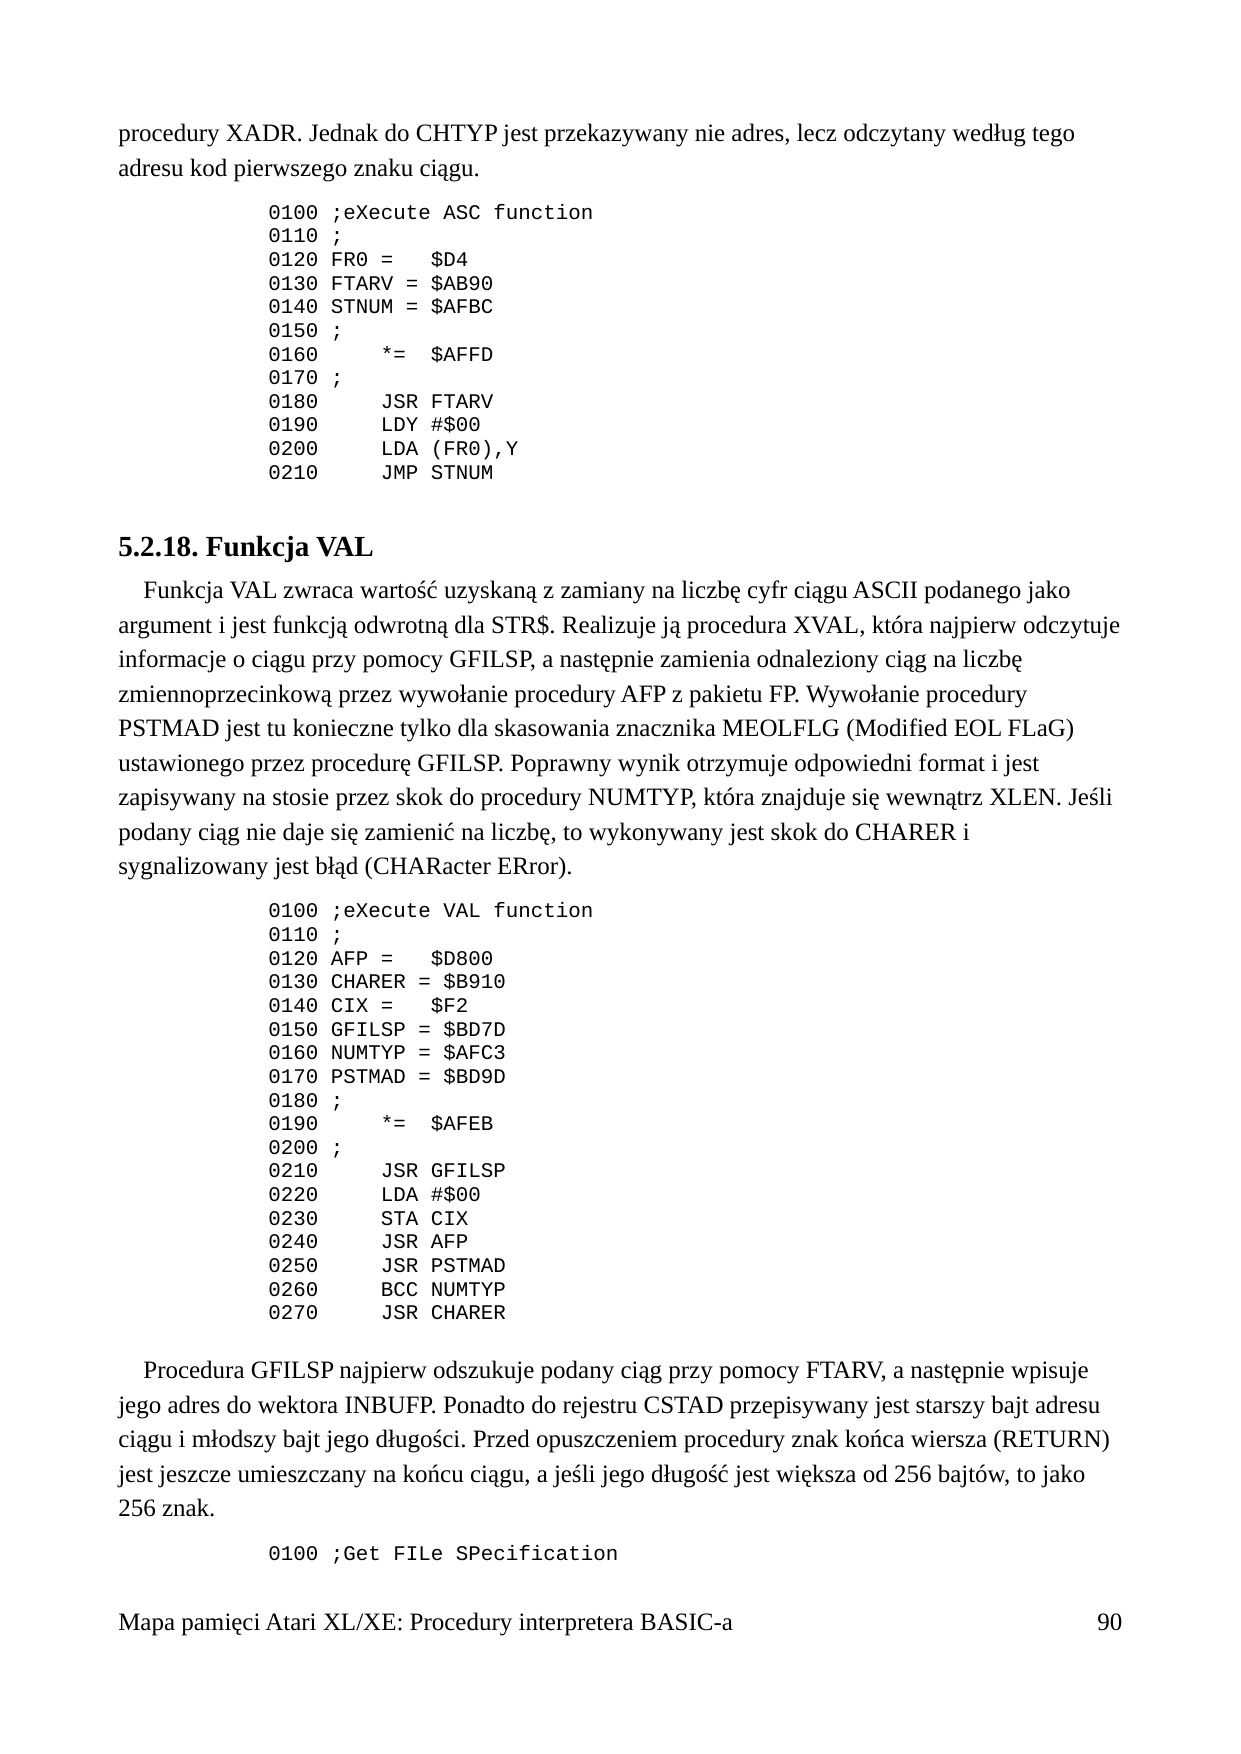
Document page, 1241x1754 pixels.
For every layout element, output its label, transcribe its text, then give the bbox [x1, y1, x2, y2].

text 0220 LDA #$00 [118, 1184, 1122, 1208]
text 0150 ; [118, 320, 1122, 343]
subtitle 5.2.18. Funkcja VAL [118, 529, 1122, 563]
text procedury XADR. Jednak do CHTYP jest przekazywany nie adres, lecz odczytany według tego adresu kod pierwszego znaku ciągu. [118, 118, 1122, 181]
text 0180 JSR FTARV [118, 391, 1122, 414]
text 0100 ;eXecute ASC function [118, 202, 1122, 225]
text 0170 ; [118, 367, 1122, 391]
text 0140 CIX = $F2 [118, 995, 1122, 1019]
text 0100 ;eXecute VAL function [118, 900, 1122, 924]
text 0200 ; [118, 1137, 1122, 1161]
text 0230 STA CIX [118, 1208, 1122, 1231]
text 0190 LDY #$00 [118, 414, 1122, 438]
text 0120 AFP = $D800 [118, 948, 1122, 971]
text 0110 ; [118, 924, 1122, 948]
text 0100 ;Get FILe SPecification [118, 1542, 1122, 1566]
text 0250 JSR PSTMAD [118, 1255, 1122, 1279]
text 0110 ; [118, 225, 1122, 249]
text 0200 LDA (FR0),Y [118, 438, 1122, 462]
text 0150 GFILSP = $BD7D [118, 1019, 1122, 1042]
text 0160 *= $AFFD [118, 343, 1122, 367]
text 0130 CHARER = $B910 [118, 971, 1122, 995]
text 0210 JSR GFILSP [118, 1161, 1122, 1184]
text 0210 JMP STNUM [118, 462, 1122, 485]
text Funkcja VAL zwraca wartość uzyskaną z zamiany na liczbę cyfr ciągu ASCII podanego jako argument i jest funkcją odwrotną dla STR$. Realizuje ją procedura XVAL, która najpierw odczytuje informacje o ciągu przy pomocy GFILSP, a następnie zamienia odnaleziony ciąg na liczbę zmiennoprzecinkową przez wywołanie procedury AFP z pakietu FP. Wywołanie procedury PSTMAD jest tu konieczne tylko dla skasowania znacznika MEOLFLG (Modified EOL FLaG) ustawionego przez procedurę GFILSP. Poprawny wynik otrzymuje odpowiedni format i jest zapisywany na stosie przez skok do procedury NUMTYP, która znajduje się wewnątrz XLEN. Jeśli podany ciąg nie daje się zamienić na liczbę, to wykonywany jest skok do CHARER i sygnalizowany jest błąd (CHARacter ERror). [118, 576, 1122, 880]
text Procedura GFILSP najpierw odszukuje podany ciąg przy pomocy FTARV, a następnie wpisuje jego adres do wektora INBUFP. Ponadto do rejestru CSTAD przepisywany jest starszy bajt adresu ciągu i młodszy bajt jego długości. Przed opuszczeniem procedury znak końca wiersza (RETURN) jest jeszcze umieszczany na końcu ciągu, a jeśli jego długość jest większa od 256 bajtów, to jako 256 znak. [118, 1356, 1122, 1522]
text 0170 PSTMAD = $BD9D [118, 1066, 1122, 1089]
text 0160 NUMTYP = $AFC3 [118, 1042, 1122, 1066]
text 0240 JSR AFP [118, 1231, 1122, 1255]
text 0270 JSR CHARER [118, 1302, 1122, 1326]
text 0120 FR0 = $D4 [118, 249, 1122, 273]
text 0140 STNUM = $AFBC [118, 296, 1122, 320]
text 0180 ; [118, 1089, 1122, 1113]
text 0130 FTARV = $AB90 [118, 273, 1122, 296]
text 0190 *= $AFEB [118, 1113, 1122, 1137]
text 0260 BCC NUMTYP [118, 1279, 1122, 1302]
